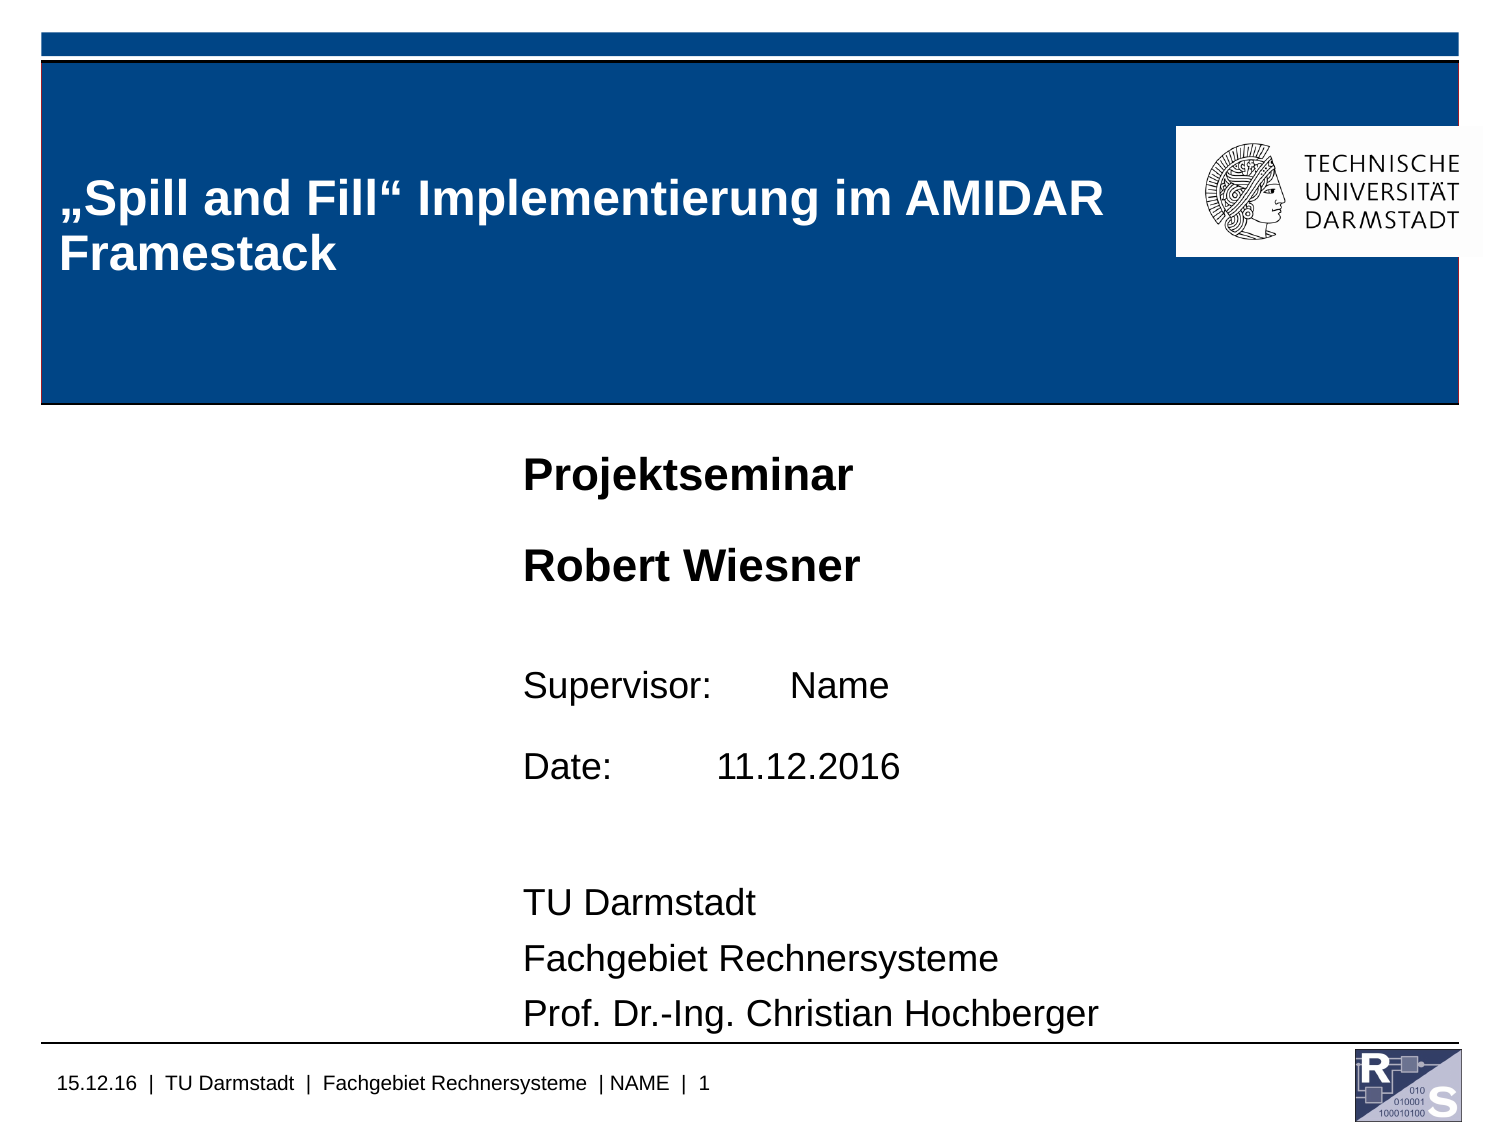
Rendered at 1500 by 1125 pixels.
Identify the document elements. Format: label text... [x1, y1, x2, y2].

title „Spill and Fill“ Implementierung im AMIDAR Framestack [59, 73, 1149, 378]
text_box Projektseminar Robert Wiesner Supervisor: Name Date: 11.12.2016 TU Darmstadt Fachgebiet Rechnersysteme Prof. Dr.-Ing. Christian Hochberger [437, 436, 1459, 1047]
picture [1355, 1049, 1462, 1122]
